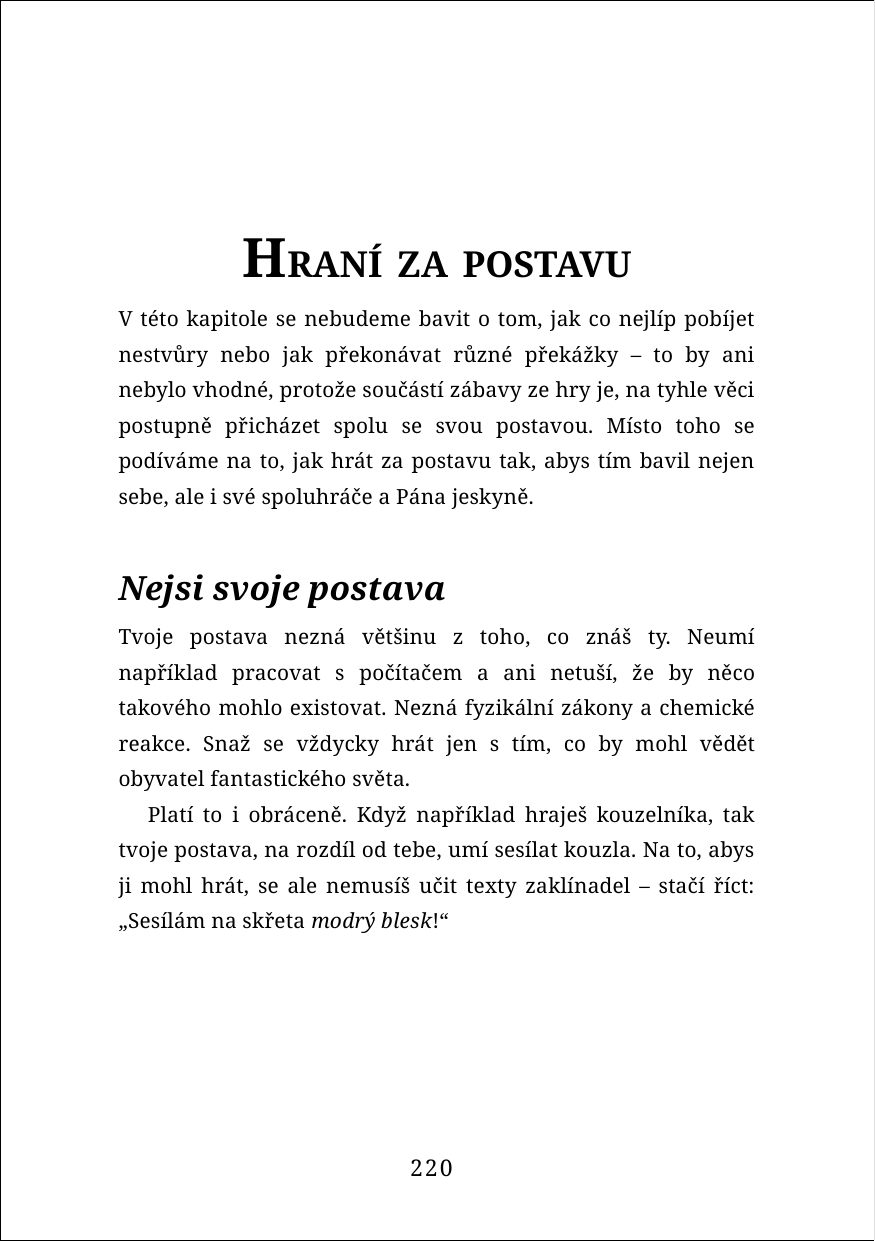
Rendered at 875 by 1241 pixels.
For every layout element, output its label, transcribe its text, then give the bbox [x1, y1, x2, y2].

text Tvoje postava nezná většinu z toho, co znáš ty. Neumí například pracovat s počítačem a ani netuší, že by něco takového mohlo existovat. Nezná fyzikální zákony a chemické reakce. Snaž se vždycky hrát jen s tím, co by mohl vědět obyvatel fantastického světa. Platí to i obráceně. Když například hraješ kouzelníka, tak tvoje postava, na rozdíl od tebe, umí sesílat kouzla. Na to, abys ji mohl hrát, se ale nemusíš učit texty zaklínadel – stačí říct: „Sesílám na skřeta modrý blesk!“ [118, 622, 756, 935]
subtitle Nejsi svoje postava [118, 565, 756, 610]
text V této kapitole se nebudeme bavit o tom, jak co nejlíp pobíjet nestvůry nebo jak překonávat různé překážky – to by ani nebylo vhodné, protože součástí zábavy ze hry je, na tyhle věci postupně přicházet spolu se svou postavou. Místo toho se podíváme na to, jak hrát za postavu tak, abys tím bavil nejen sebe, ale i své spoluhráče a Pána jeskyně. [118, 304, 756, 511]
subtitle Hraní za postavu [118, 219, 756, 293]
